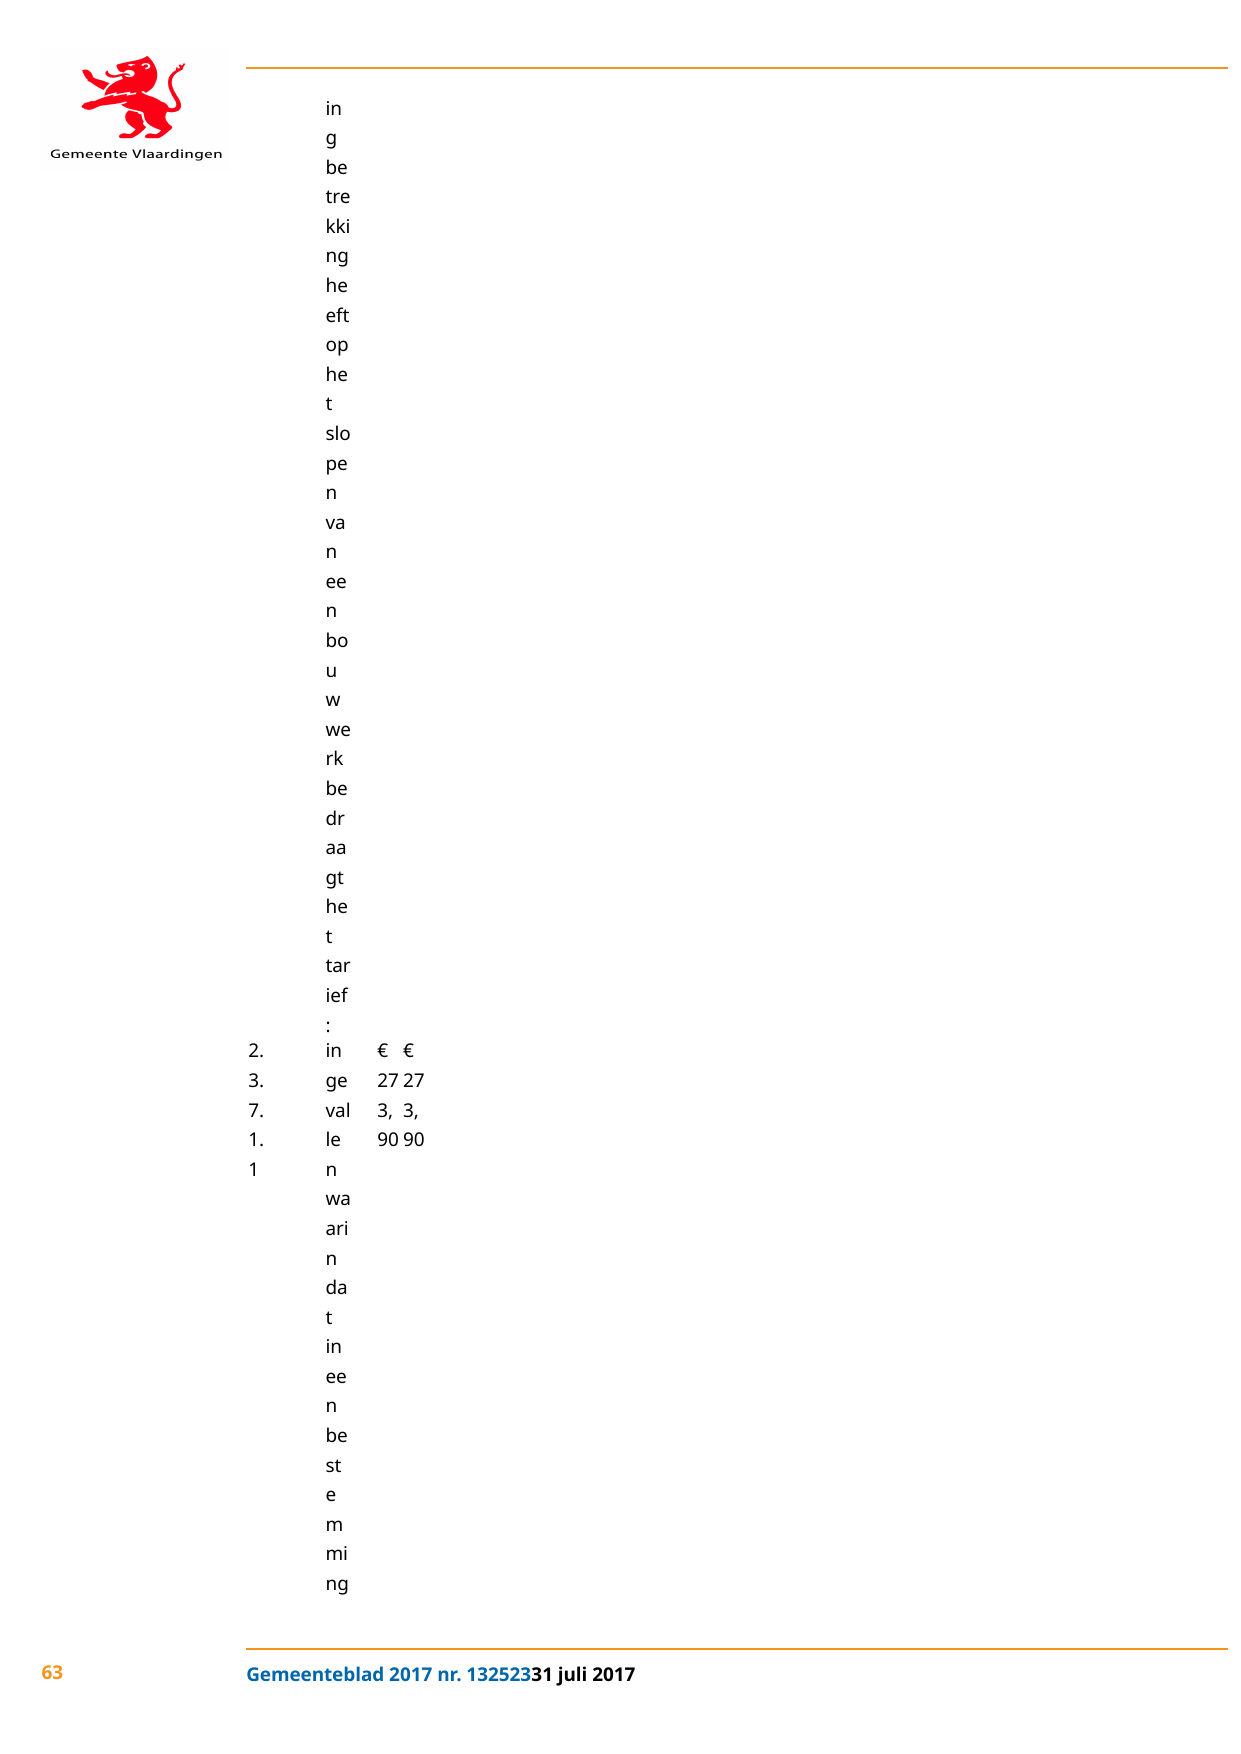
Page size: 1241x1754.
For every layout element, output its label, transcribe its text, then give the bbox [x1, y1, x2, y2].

table_cell [351, 1038, 377, 1596]
picture [41, 47, 231, 172]
table_cell [274, 1038, 299, 1596]
table_cell [248, 95, 274, 1038]
table_cell [377, 95, 403, 1038]
table_cell in gevallen waarin dat in een bestemming [325, 1038, 351, 1596]
table_cell € 273,90 [377, 1038, 403, 1596]
table_cell [351, 95, 377, 1038]
table_cell [403, 95, 429, 1038]
table_cell ing betrekking heeft op het slopen van een bouwwerk bedraagt het tarief: [325, 95, 351, 1038]
table_cell [274, 95, 299, 1038]
table_cell 2.3.7.1.1 [248, 1038, 274, 1596]
table_cell [300, 95, 325, 1038]
table_cell [300, 1038, 325, 1596]
table_cell € 273,90 [403, 1038, 429, 1596]
